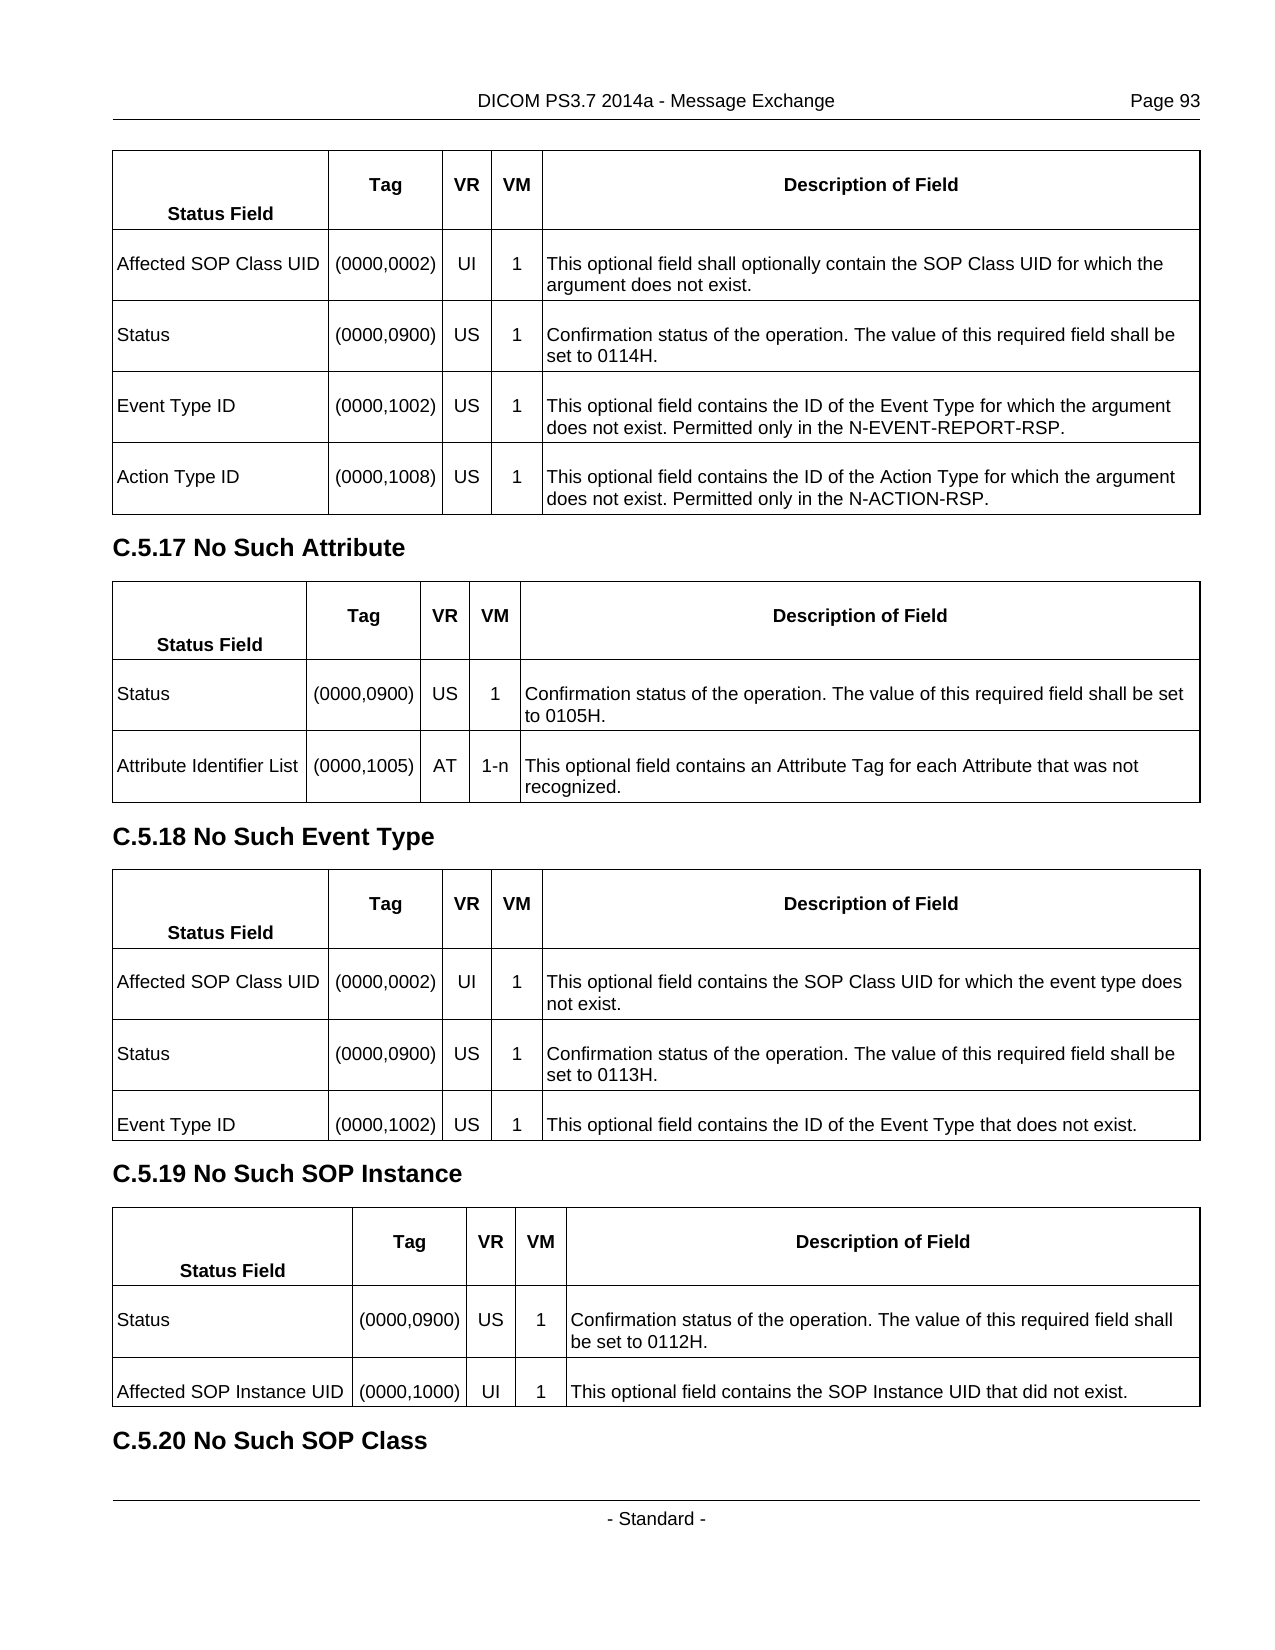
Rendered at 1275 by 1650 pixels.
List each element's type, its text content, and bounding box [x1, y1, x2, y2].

table_header Description of Field [521, 582, 1199, 659]
table_cell Confirmation status of the operation. The value of this required field shall be set to 0114H. [543, 301, 1199, 371]
table_cell Affected SOP Class UID [113, 230, 328, 300]
table_cell (0000,0002) [329, 230, 442, 300]
table_header VR [443, 151, 491, 228]
table_cell (0000,0900) [329, 1020, 442, 1090]
table_cell Event Type ID [113, 372, 328, 442]
table_cell US [443, 1020, 491, 1090]
text C.5.19 No Such SOP Instance [112, 1159, 1200, 1188]
table_cell Affected SOP Instance UID [113, 1358, 352, 1406]
table_header Tag [307, 582, 420, 659]
table_cell This optional field shall optionally contain the SOP Class UID for which the argument does not exist. [543, 230, 1199, 300]
table_header VM [516, 1208, 566, 1285]
table_cell 1 [492, 372, 542, 442]
table_cell US [421, 660, 469, 730]
text C.5.17 No Such Attribute [112, 533, 1200, 562]
table_cell Status [113, 1020, 328, 1090]
table_cell 1 [492, 1020, 542, 1090]
table_cell Event Type ID [113, 1091, 328, 1139]
table_cell (0000,1008) [329, 443, 442, 513]
table_header Tag [329, 151, 442, 228]
table_cell 1 [516, 1358, 566, 1406]
table_cell Confirmation status of the operation. The value of this required field shall be set to 0105H. [521, 660, 1199, 730]
table_cell US [443, 372, 491, 442]
table_header VM [492, 151, 542, 228]
table_cell (0000,1002) [329, 1091, 442, 1139]
table_cell This optional field contains the SOP Class UID for which the event type does not exist. [543, 949, 1199, 1019]
table_cell UI [443, 230, 491, 300]
table_cell UI [467, 1358, 515, 1406]
table_cell US [467, 1286, 515, 1357]
table_cell This optional field contains the SOP Instance UID that did not exist. [567, 1358, 1199, 1406]
table_cell 1 [470, 660, 520, 730]
table_header Status Field [113, 870, 328, 947]
table_cell This optional field contains the ID of the Event Type for which the argument does not exist. Permitted only in the N-EVENT-REPORT-RSP. [543, 372, 1199, 442]
table_header Description of Field [543, 870, 1199, 947]
table_header Status Field [113, 151, 328, 228]
text C.5.18 No Such Event Type [112, 821, 1200, 850]
table_header VR [467, 1208, 515, 1285]
table_cell (0000,0900) [353, 1286, 466, 1357]
table_header Status Field [113, 1208, 352, 1285]
text C.5.20 No Such SOP Class [112, 1426, 1200, 1455]
table_cell 1 [492, 230, 542, 300]
table_cell US [443, 1091, 491, 1139]
table_cell This optional field contains the ID of the Action Type for which the argument does not exist. Permitted only in the N-ACTION-RSP. [543, 443, 1199, 513]
table_cell (0000,0900) [329, 301, 442, 371]
table_cell (0000,0002) [329, 949, 442, 1019]
table_header VM [470, 582, 520, 659]
table_header Description of Field [543, 151, 1199, 228]
table_cell US [443, 301, 491, 371]
table_cell AT [421, 731, 469, 802]
table_cell 1 [492, 949, 542, 1019]
table_cell (0000,1002) [329, 372, 442, 442]
table_cell Status [113, 1286, 352, 1357]
table_cell Confirmation status of the operation. The value of this required field shall be set to 0112H. [567, 1286, 1199, 1357]
table_cell UI [443, 949, 491, 1019]
table_cell 1-n [470, 731, 520, 802]
table_cell 1 [492, 1091, 542, 1139]
table_header VR [443, 870, 491, 947]
table_header Tag [353, 1208, 466, 1285]
table_header Status Field [113, 582, 306, 659]
table_cell Status [113, 301, 328, 371]
table_cell (0000,1005) [307, 731, 420, 802]
table_cell 1 [492, 301, 542, 371]
table_cell US [443, 443, 491, 513]
table_cell (0000,1000) [353, 1358, 466, 1406]
table_cell Attribute Identifier List [113, 731, 306, 802]
table_cell 1 [492, 443, 542, 513]
table_cell Status [113, 660, 306, 730]
table_cell Confirmation status of the operation. The value of this required field shall be set to 0113H. [543, 1020, 1199, 1090]
table_header VM [492, 870, 542, 947]
table_cell This optional field contains the ID of the Event Type that does not exist. [543, 1091, 1199, 1139]
table_cell Affected SOP Class UID [113, 949, 328, 1019]
table_header Description of Field [567, 1208, 1199, 1285]
table_cell Action Type ID [113, 443, 328, 513]
table_header Tag [329, 870, 442, 947]
table_cell This optional field contains an Attribute Tag for each Attribute that was not recognized. [521, 731, 1199, 802]
table_cell 1 [516, 1286, 566, 1357]
table_cell (0000,0900) [307, 660, 420, 730]
table_header VR [421, 582, 469, 659]
